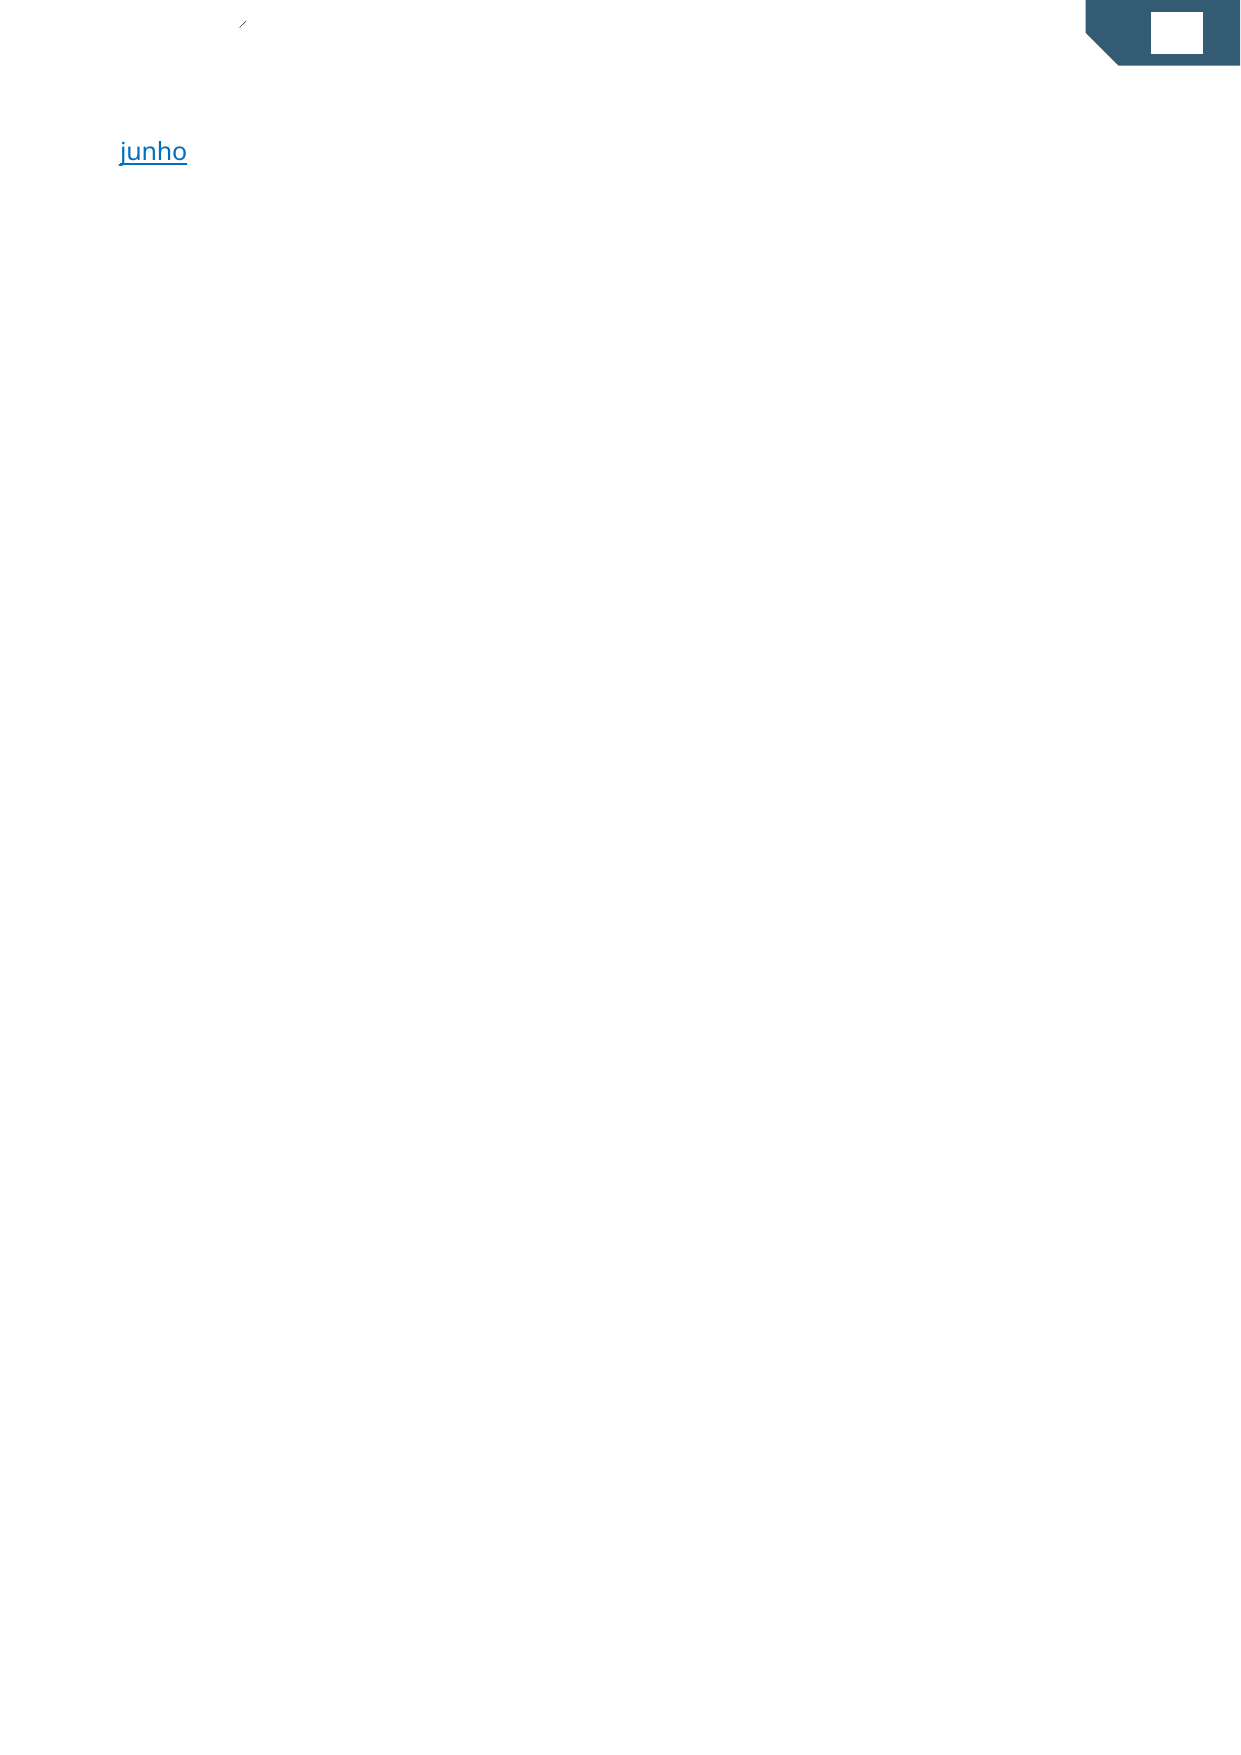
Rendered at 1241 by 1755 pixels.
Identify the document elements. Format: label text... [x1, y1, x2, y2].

text junho [120, 134, 1119, 168]
